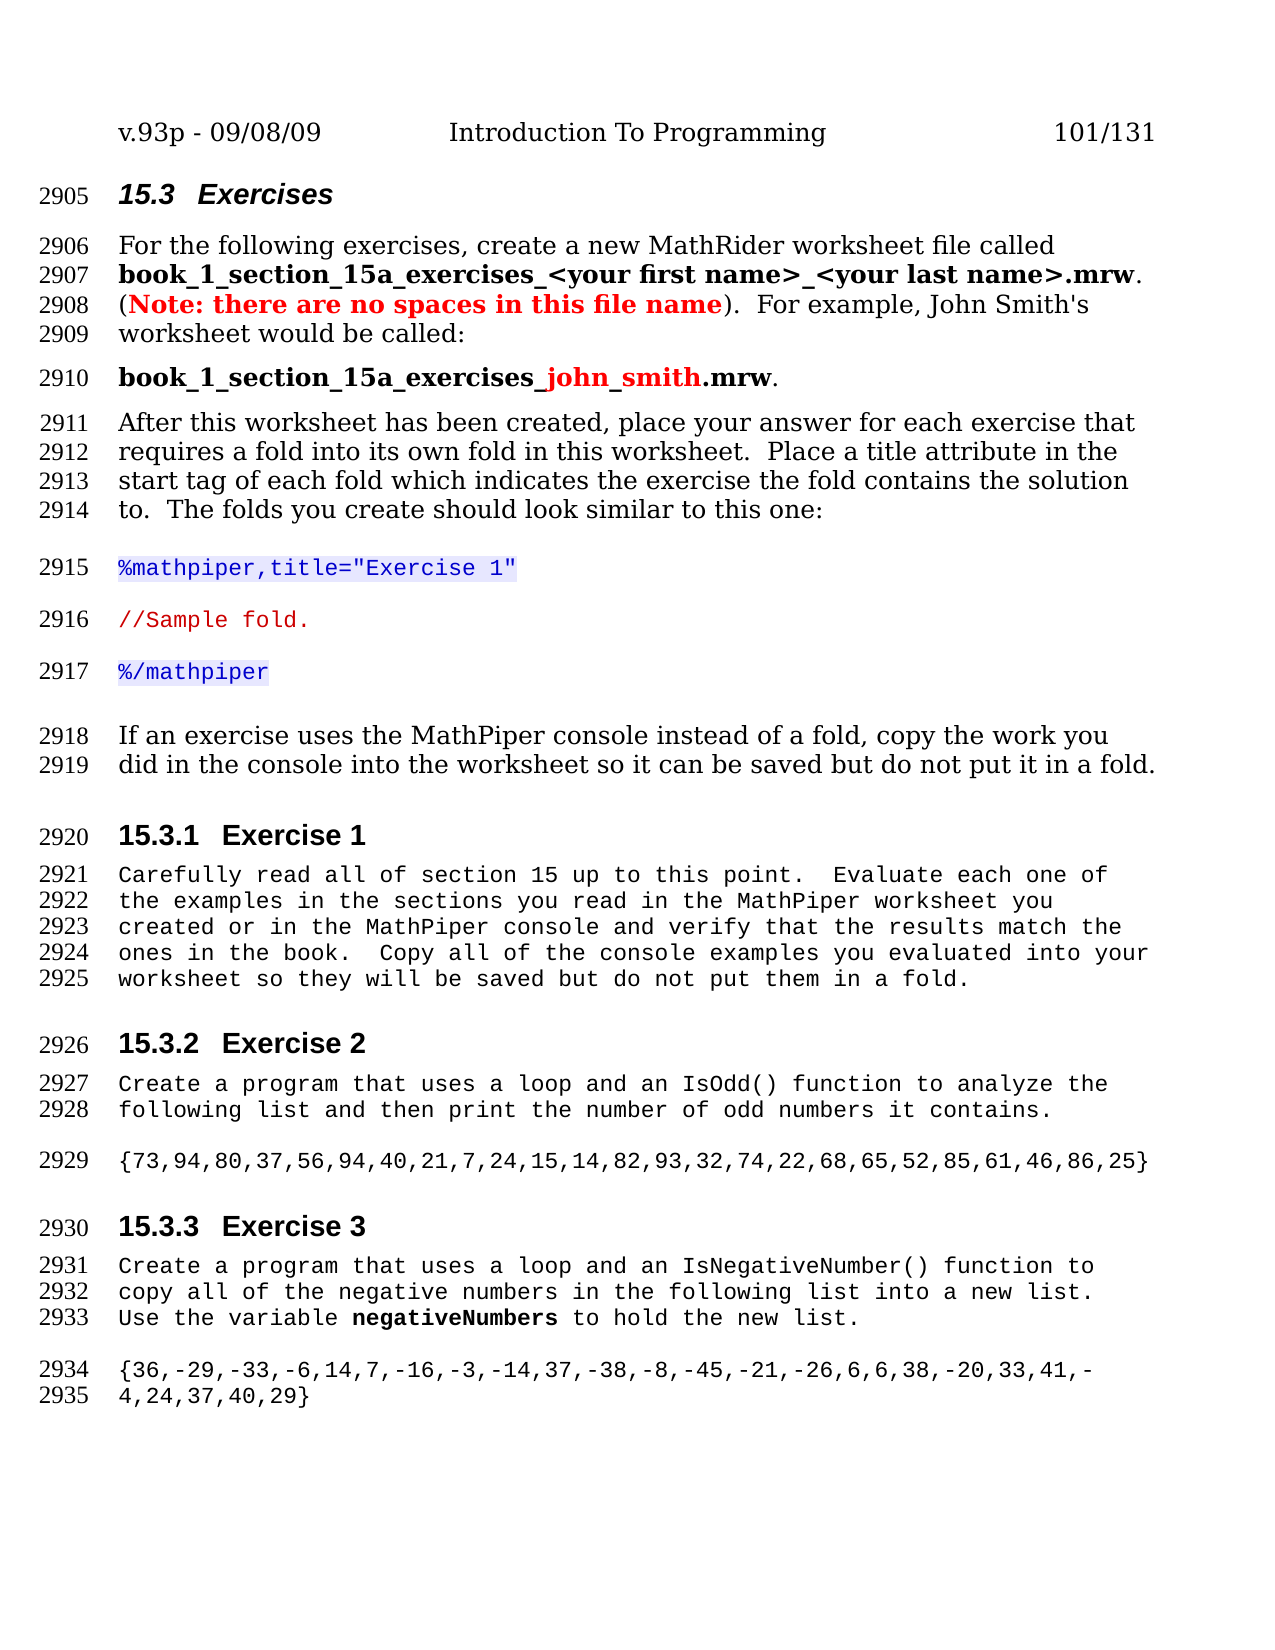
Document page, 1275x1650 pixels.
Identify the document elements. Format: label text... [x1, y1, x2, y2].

subtitle Exercises [118, 177, 1157, 210]
text //Sample fold. [118, 608, 1157, 634]
subtitle Exercise 2 [118, 1027, 1157, 1060]
text book_1_section_15a_exercises_john_smith.mrw. [118, 363, 1157, 393]
text {73,94,80,37,56,94,40,21,7,24,15,14,82,93,32,74,22,68,65,52,85,61,46,86,25} [118, 1150, 1157, 1176]
subtitle Exercise 1 [118, 818, 1157, 852]
subtitle Exercise 3 [118, 1209, 1157, 1242]
text If an exercise uses the MathPiper console instead of a fold, copy the work you did in the console into the worksheet so it can be saved but do not put it in a fold. [118, 721, 1157, 779]
text Create a program that uses a loop and an IsOdd() function to analyze the following list and then print the number of odd numbers it contains. [118, 1072, 1157, 1124]
text For the following exercises, create a new MathRider worksheet file called book_1_section_15a_exercises_<your first name>_<your last name>.mrw. (Note: there are no spaces in this file name). For example, John Smith's worksheet would be called: [118, 231, 1157, 348]
text Carefully read all of section 15 up to this point. Evaluate each one of the examples in the sections you read in the MathPiper worksheet you created or in the MathPiper console and verify that the results match the ones in the book. Copy all of the console examples you evaluated into your worksheet so they will be saved but do not put them in a fold. [118, 864, 1157, 993]
text %/mathpiper [118, 660, 1157, 686]
text {36,-29,-33,-6,14,7,-16,-3,-14,37,-38,-8,-45,-21,-26,6,6,38,-20,33,41,-4,24,37,40,29} [118, 1358, 1157, 1410]
text %mathpiper,title="Exercise 1" [118, 556, 1157, 582]
text Create a program that uses a loop and an IsNegativeNumber() function to copy all of the negative numbers in the following list into a new list. Use the variable negativeNumbers to hold the new list. [118, 1254, 1157, 1332]
text After this worksheet has been created, place your answer for each exercise that requires a fold into its own fold in this worksheet. Place a title attribute in the start tag of each fold which indicates the exercise the fold contains the solution to. The folds you create should look similar to this one: [118, 408, 1157, 524]
